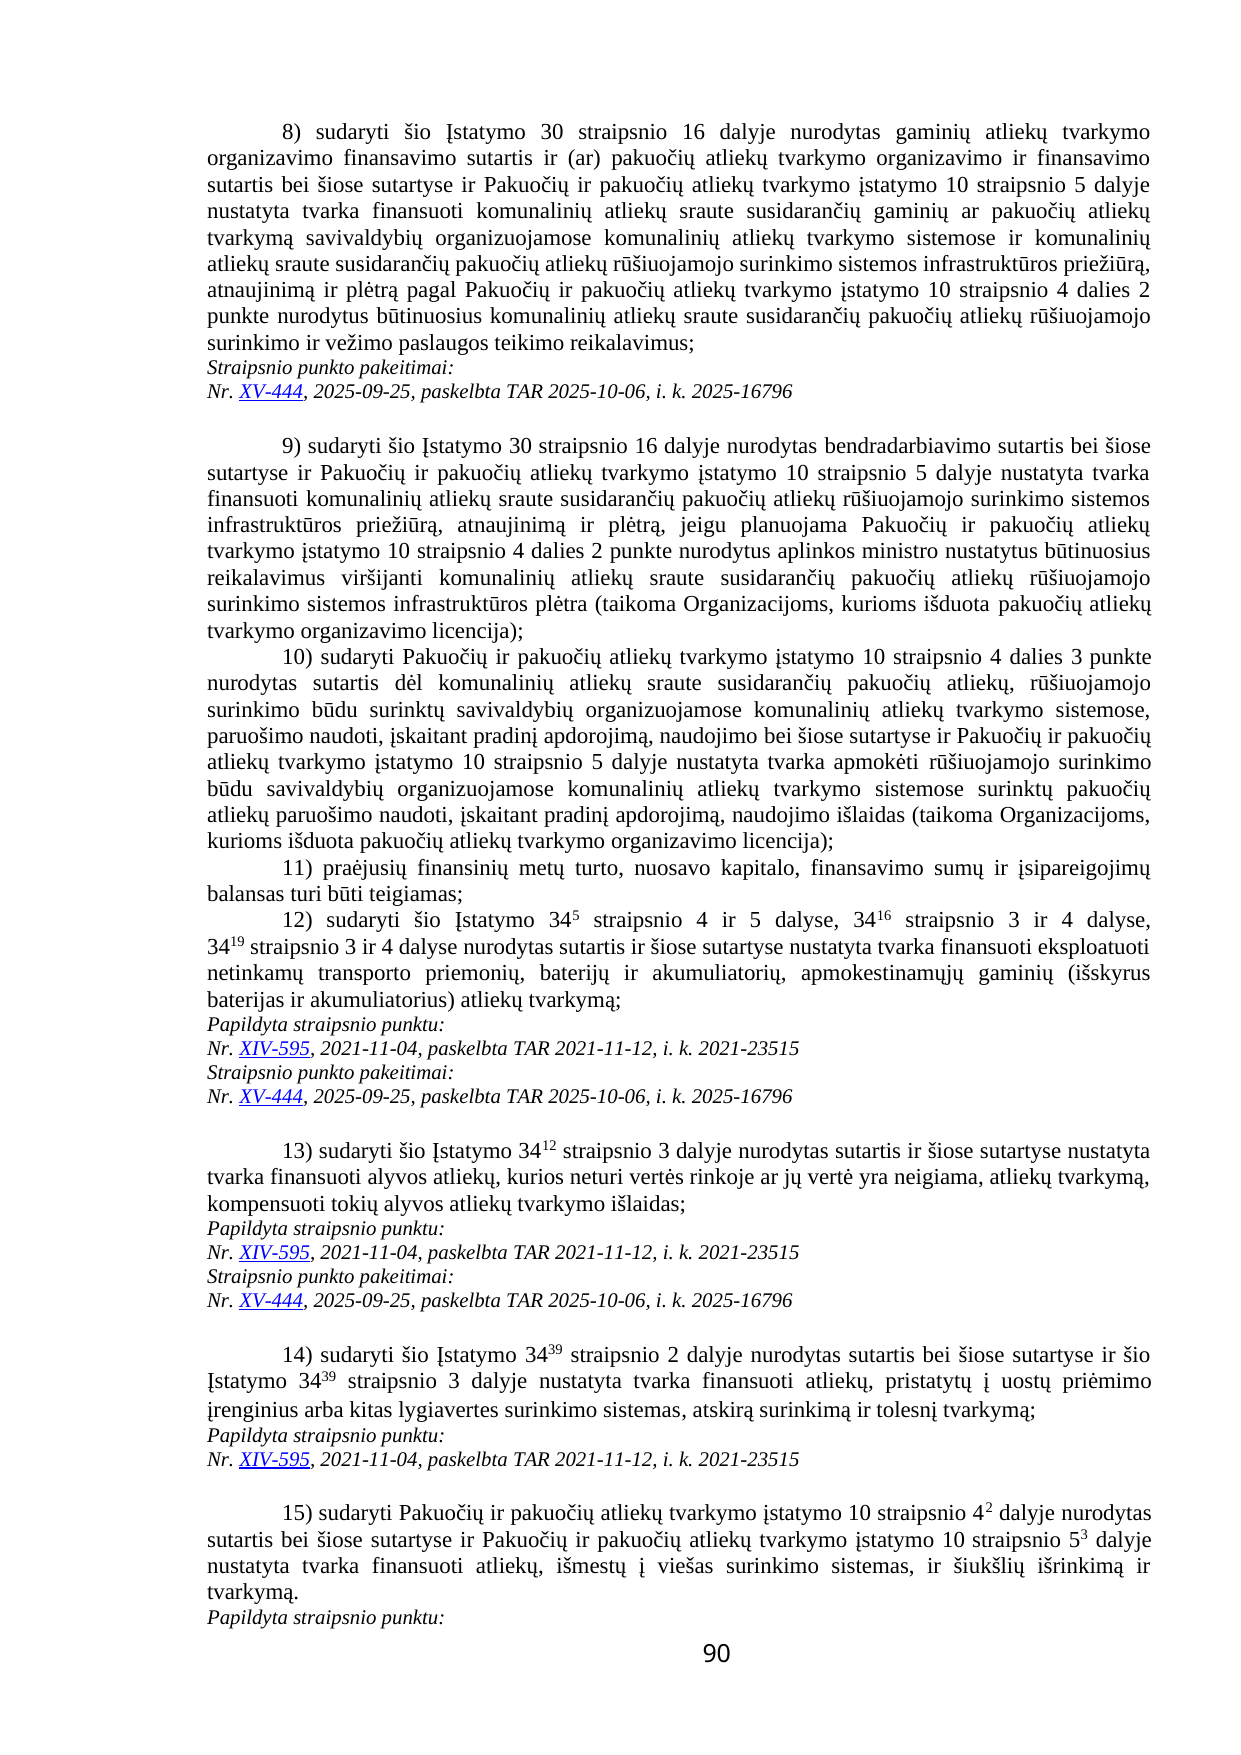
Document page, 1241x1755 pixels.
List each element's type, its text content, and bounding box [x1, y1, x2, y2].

text Papildyta straipsnio punktu: [207, 1605, 1152, 1629]
text Nr. XV-444, 2025-09-25, paskelbta TAR 2025-10-06, i. k. 2025-16796 [207, 1084, 1152, 1108]
text 9) sudaryti šio Įstatymo 30 straipsnio 16 dalyje nurodytas bendradarbiavimo sutartis bei šiose sutartyse ir Pakuočių ir pakuočių atliekų tvarkymo įstatymo 10 straipsnio 5 dalyje nustatyta tvarka finansuoti komunalinių atliekų sraute susidarančių pakuočių atliekų rūšiuojamojo surinkimo sistemos infrastruktūros priežiūrą, atnaujinimą ir plėtrą, jeigu planuojama Pakuočių ir pakuočių atliekų tvarkymo įstatymo 10 straipsnio 4 dalies 2 punkte nurodytus aplinkos ministro nustatytus būtinuosius reikalavimus viršijanti komunalinių atliekų sraute susidarančių pakuočių atliekų rūšiuojamojo surinkimo sistemos infrastruktūros plėtra (taikoma Organizacijoms, kurioms išduota pakuočių atliekų tvarkymo organizavimo licencija); [207, 432, 1152, 643]
text Papildyta straipsnio punktu: [207, 1012, 1152, 1036]
text 15) sudaryti Pakuočių ir pakuočių atliekų tvarkymo įstatymo 10 straipsnio 42 dalyje nurodytas sutartis bei šiose sutartyse ir Pakuočių ir pakuočių atliekų tvarkymo įstatymo 10 straipsnio 53 dalyje nustatyta tvarka finansuoti atliekų, išmestų į viešas surinkimo sistemas, ir šiukšlių išrinkimą ir tvarkymą. [207, 1499, 1152, 1605]
text Straipsnio punkto pakeitimai: [207, 1264, 1152, 1288]
text Nr. XIV-595, 2021-11-04, paskelbta TAR 2021-11-12, i. k. 2021-23515 [207, 1240, 1152, 1264]
text Nr. XIV-595, 2021-11-04, paskelbta TAR 2021-11-12, i. k. 2021-23515 [207, 1036, 1152, 1060]
text Nr. XV-444, 2025-09-25, paskelbta TAR 2025-10-06, i. k. 2025-16796 [207, 379, 1152, 403]
text Straipsnio punkto pakeitimai: [207, 1060, 1152, 1084]
text Nr. XV-444, 2025-09-25, paskelbta TAR 2025-10-06, i. k. 2025-16796 [207, 1288, 1152, 1312]
text Papildyta straipsnio punktu: [207, 1216, 1152, 1240]
text 8) sudaryti šio Įstatymo 30 straipsnio 16 dalyje nurodytas gaminių atliekų tvarkymo organizavimo finansavimo sutartis ir (ar) pakuočių atliekų tvarkymo organizavimo ir finansavimo sutartis bei šiose sutartyse ir Pakuočių ir pakuočių atliekų tvarkymo įstatymo 10 straipsnio 5 dalyje nustatyta tvarka finansuoti komunalinių atliekų sraute susidarančių gaminių ar pakuočių atliekų tvarkymą savivaldybių organizuojamose komunalinių atliekų tvarkymo sistemose ir komunalinių atliekų sraute susidarančių pakuočių atliekų rūšiuojamojo surinkimo sistemos infrastruktūros priežiūrą, atnaujinimą ir plėtrą pagal Pakuočių ir pakuočių atliekų tvarkymo įstatymo 10 straipsnio 4 dalies 2 punkte nurodytus būtinuosius komunalinių atliekų sraute susidarančių pakuočių atliekų rūšiuojamojo surinkimo ir vežimo paslaugos teikimo reikalavimus; [207, 118, 1152, 355]
text 14) sudaryti šio Įstatymo 3439 straipsnio 2 dalyje nurodytas sutartis bei šiose sutartyse ir šio Įstatymo 3439 straipsnio 3 dalyje nustatyta tvarka finansuoti atliekų, pristatytų į uostų priėmimo įrenginius arba kitas lygiavertes surinkimo sistemas, atskirą surinkimą ir tolesnį tvarkymą; [207, 1341, 1152, 1422]
text 13) sudaryti šio Įstatymo 3412 straipsnio 3 dalyje nurodytas sutartis ir šiose sutartyse nustatyta tvarka finansuoti alyvos atliekų, kurios neturi vertės rinkoje ar jų vertė yra neigiama, atliekų tvarkymą, kompensuoti tokių alyvos atliekų tvarkymo išlaidas; [207, 1137, 1152, 1216]
text Nr. XIV-595, 2021-11-04, paskelbta TAR 2021-11-12, i. k. 2021-23515 [207, 1447, 1152, 1471]
text 12) sudaryti šio Įstatymo 345 straipsnio 4 ir 5 dalyse, 3416 straipsnio 3 ir 4 dalyse, 3419 straipsnio 3 ir 4 dalyse nurodytas sutartis ir šiose sutartyse nustatyta tvarka finansuoti eksploatuoti netinkamų transporto priemonių, baterijų ir akumuliatorių, apmokestinamųjų gaminių (išskyrus baterijas ir akumuliatorius) atliekų tvarkymą; [207, 907, 1152, 1012]
text Straipsnio punkto pakeitimai: [207, 355, 1152, 379]
text 11) praėjusių finansinių metų turto, nuosavo kapitalo, finansavimo sumų ir įsipareigojimų balansas turi būti teigiamas; [207, 854, 1152, 907]
text 10) sudaryti Pakuočių ir pakuočių atliekų tvarkymo įstatymo 10 straipsnio 4 dalies 3 punkte nurodytas sutartis dėl komunalinių atliekų sraute susidarančių pakuočių atliekų, rūšiuojamojo surinkimo būdu surinktų savivaldybių organizuojamose komunalinių atliekų tvarkymo sistemose, paruošimo naudoti, įskaitant pradinį apdorojimą, naudojimo bei šiose sutartyse ir Pakuočių ir pakuočių atliekų tvarkymo įstatymo 10 straipsnio 5 dalyje nustatyta tvarka apmokėti rūšiuojamojo surinkimo būdu savivaldybių organizuojamose komunalinių atliekų tvarkymo sistemose surinktų pakuočių atliekų paruošimo naudoti, įskaitant pradinį apdorojimą, naudojimo išlaidas (taikoma Organizacijoms, kurioms išduota pakuočių atliekų tvarkymo organizavimo licencija); [207, 643, 1152, 854]
text Papildyta straipsnio punktu: [207, 1422, 1152, 1447]
